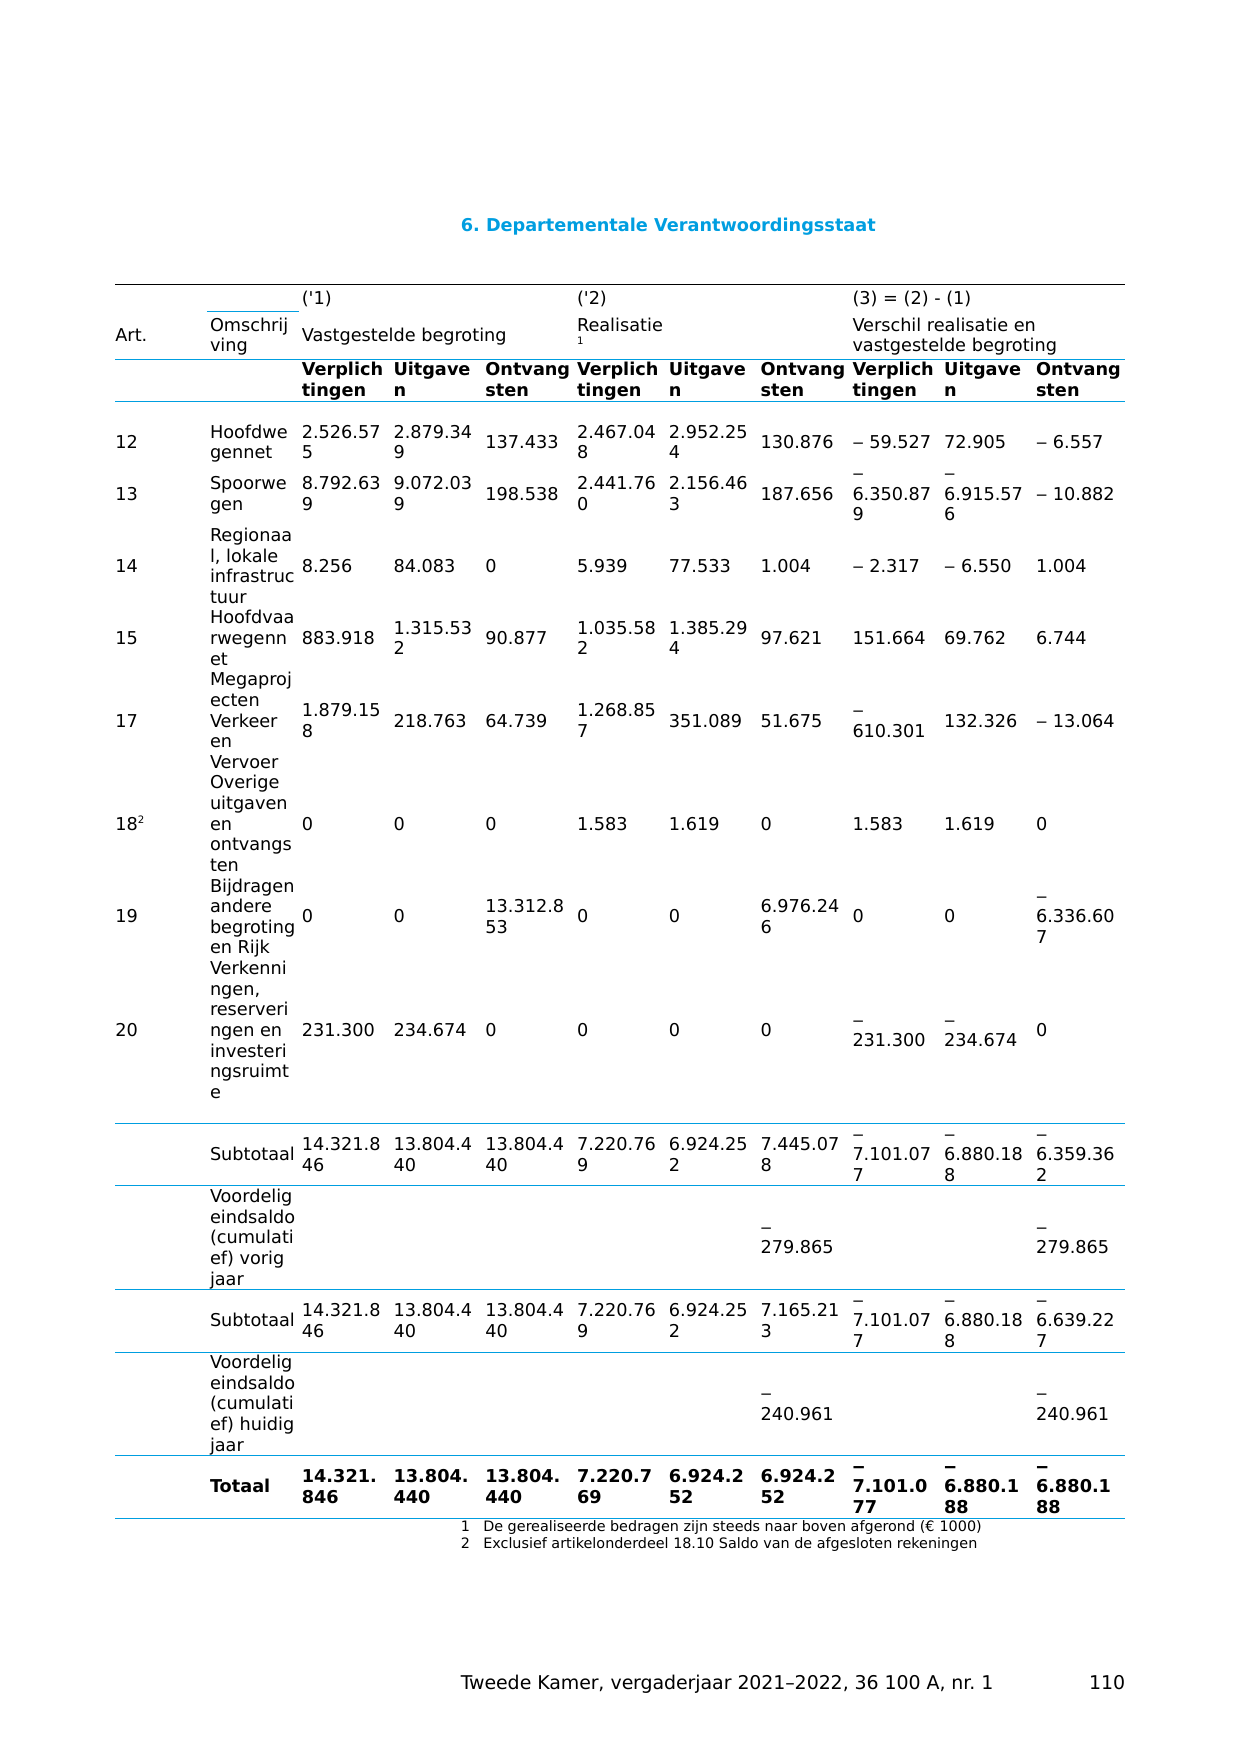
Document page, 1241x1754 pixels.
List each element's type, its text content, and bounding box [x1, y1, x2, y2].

table_cell [666, 1186, 757, 1289]
table_cell 0 [1033, 958, 1125, 1102]
table_cell ‒ 6.880.188 [941, 1290, 1033, 1351]
table_cell ‒ 6.915.576 [941, 463, 1033, 525]
table_cell [207, 360, 299, 401]
table_cell Verschil realisatie en vastgestelde begroting [849, 311, 1125, 359]
table_cell 0 [666, 958, 757, 1102]
table_cell [390, 1103, 482, 1123]
table_cell [115, 402, 207, 422]
table_cell ('1) [299, 285, 574, 311]
table_cell Voordelig eindsaldo (cumulatief) vorig jaar [207, 1186, 299, 1289]
table_cell Ontvangsten [758, 360, 849, 401]
table_cell Verkenningen, reserveringen en investeringsruimte [207, 958, 299, 1102]
table_cell 77.533 [666, 525, 757, 607]
table_cell [1033, 402, 1125, 422]
table_cell ‒ 10.882 [1033, 463, 1125, 525]
table_cell [115, 1353, 207, 1455]
list De gerealiseerde bedragen zijn steeds naar boven afgerond (€ 1000) [461, 1519, 1125, 1535]
table_cell 1.619 [666, 773, 757, 876]
table_cell ‒ 6.336.607 [1033, 876, 1125, 958]
table_cell 7.220.769 [574, 1290, 666, 1351]
table_cell 64.739 [482, 669, 574, 772]
table_cell 182 [115, 773, 207, 876]
table_cell Verplichtingen [849, 360, 941, 401]
table_cell Verplichtingen [574, 360, 666, 401]
table_cell Hoofdvaarwegennet [207, 608, 299, 669]
table_cell 13.804.440 [482, 1290, 574, 1351]
table_cell [574, 402, 666, 422]
table_cell Ontvangsten [482, 360, 574, 401]
table_cell 1.315.532 [390, 608, 482, 669]
table_cell ‒ 240.961 [758, 1353, 849, 1455]
table_cell 14.321.846 [299, 1290, 390, 1351]
table_cell 1.035.582 [574, 608, 666, 669]
table_cell [299, 402, 390, 422]
table_cell 12 [115, 422, 207, 463]
table_cell ‒ 6.880.188 [1033, 1456, 1125, 1517]
table_cell 1.619 [941, 773, 1033, 876]
table_cell [115, 1456, 207, 1517]
table_cell 0 [299, 773, 390, 876]
table_cell 8.792.639 [299, 463, 390, 525]
table_cell 6.976.246 [758, 876, 849, 958]
table_cell [574, 1186, 666, 1289]
table_cell 13 [115, 463, 207, 525]
table_cell 132.326 [941, 669, 1033, 772]
table_cell [115, 1103, 207, 1123]
table_cell [849, 1186, 941, 1289]
table_cell Hoofdwegennet [207, 422, 299, 463]
table_cell 0 [574, 876, 666, 958]
table_cell (3) = (2) - (1) [849, 285, 1125, 311]
table_cell [758, 1103, 849, 1123]
table_cell Uitgaven [666, 360, 757, 401]
table_cell Vastgestelde begroting [299, 311, 574, 359]
table_cell 7.220.769 [574, 1124, 666, 1185]
table_cell 13.804.440 [482, 1456, 574, 1517]
table_cell [666, 402, 757, 422]
table_cell 7.445.078 [758, 1124, 849, 1185]
table_cell Realisatie1 [574, 311, 666, 359]
table_cell [115, 360, 207, 401]
table_cell ‒ 6.880.188 [941, 1456, 1033, 1517]
table_cell 0 [758, 958, 849, 1102]
table_cell [207, 402, 299, 422]
table_header Tabel 52 Verantwoordingsstaat 2021 van het Infrastructuurfonds (A) (bedragen x € 1.000) [115, 259, 1125, 284]
table_cell [849, 402, 941, 422]
table_cell ‒ 240.961 [1033, 1353, 1125, 1455]
table_cell 5.939 [574, 525, 666, 607]
table_cell 1.004 [758, 525, 849, 607]
table_cell 218.763 [390, 669, 482, 772]
table_cell ‒ 231.300 [849, 958, 941, 1102]
table_cell Subtotaal [207, 1290, 299, 1351]
list Exclusief artikelonderdeel 18.10 Saldo van de afgesloten rekeningen [461, 1535, 1125, 1552]
table_cell [115, 285, 207, 311]
table_cell [390, 1186, 482, 1289]
table_cell [849, 1353, 941, 1455]
table_cell ‒ 7.101.077 [849, 1456, 941, 1517]
table_cell 14 [115, 525, 207, 607]
table_cell 351.089 [666, 669, 757, 772]
table_cell [666, 311, 757, 359]
table_cell 198.538 [482, 463, 574, 525]
table_cell 0 [482, 773, 574, 876]
table_cell 0 [390, 876, 482, 958]
table_cell Overige uitgaven en ontvangsten [207, 773, 299, 876]
table_cell ‒ 6.880.188 [941, 1124, 1033, 1185]
table_cell 19 [115, 876, 207, 958]
table_cell Uitgaven [390, 360, 482, 401]
table_cell [574, 1353, 666, 1455]
table_cell [115, 1186, 207, 1289]
table_cell 14.321.846 [299, 1124, 390, 1185]
table_cell 6.924.252 [666, 1290, 757, 1351]
table_cell ‒ 6.557 [1033, 422, 1125, 463]
table_cell [482, 1186, 574, 1289]
table_cell 13.804.440 [390, 1290, 482, 1351]
table_cell ‒ 7.101.077 [849, 1290, 941, 1351]
table_cell Spoorwegen [207, 463, 299, 525]
table_cell [207, 285, 299, 311]
table_cell ‒ 6.350.879 [849, 463, 941, 525]
table_cell [666, 1103, 757, 1123]
table_cell 13.312.853 [482, 876, 574, 958]
table_cell 1.583 [574, 773, 666, 876]
table_cell 137.433 [482, 422, 574, 463]
table_cell 151.664 [849, 608, 941, 669]
table_cell Uitgaven [941, 360, 1033, 401]
table_cell [849, 1103, 941, 1123]
table_cell 51.675 [758, 669, 849, 772]
table_cell 84.083 [390, 525, 482, 607]
table_cell 0 [666, 876, 757, 958]
table_cell Voordelig eindsaldo (cumulatief) huidig jaar [207, 1353, 299, 1455]
title 6. Departementale Verantwoordingsstaat [461, 213, 1125, 236]
table_cell Omschrijving [207, 312, 299, 359]
table_cell 13.804.440 [390, 1124, 482, 1185]
table_cell [299, 1103, 390, 1123]
table_cell 90.877 [482, 608, 574, 669]
table_cell ‒ 6.639.227 [1033, 1290, 1125, 1351]
table_cell 14.321.846 [299, 1456, 390, 1517]
table_cell 6.924.252 [666, 1456, 757, 1517]
table_cell 231.300 [299, 958, 390, 1102]
table_cell ('2) [574, 285, 849, 311]
table_cell [941, 402, 1033, 422]
table_cell 234.674 [390, 958, 482, 1102]
table_cell ‒ 2.317 [849, 525, 941, 607]
table_cell Megaprojecten Verkeer en Vervoer [207, 669, 299, 772]
table_cell 2.156.463 [666, 463, 757, 525]
table_cell 0 [482, 525, 574, 607]
table_cell Ontvangsten [1033, 360, 1125, 401]
table_cell [299, 1186, 390, 1289]
table_cell [207, 1103, 299, 1123]
table_cell 20 [115, 958, 207, 1102]
table_cell 0 [941, 876, 1033, 958]
table_cell [482, 402, 574, 422]
table_cell ‒ 13.064 [1033, 669, 1125, 772]
table_cell 7.220.769 [574, 1456, 666, 1517]
table_cell [299, 1353, 390, 1455]
table_cell 2.441.760 [574, 463, 666, 525]
table_cell 15 [115, 608, 207, 669]
table_cell 17 [115, 669, 207, 772]
table_cell 1.004 [1033, 525, 1125, 607]
table_cell 13.804.440 [390, 1456, 482, 1517]
table_cell 1.583 [849, 773, 941, 876]
table_cell 0 [849, 876, 941, 958]
table_cell [758, 402, 849, 422]
table_cell [390, 402, 482, 422]
table_cell [115, 1290, 207, 1351]
table_cell 6.924.252 [666, 1124, 757, 1185]
table_cell [941, 1186, 1033, 1289]
table_cell Bijdragen andere begrotingen Rijk [207, 876, 299, 958]
table_cell 0 [390, 773, 482, 876]
table_cell [1033, 1103, 1125, 1123]
table_cell 69.762 [941, 608, 1033, 669]
table_cell 6.744 [1033, 608, 1125, 669]
table_cell 2.467.048 [574, 422, 666, 463]
table_cell [482, 1103, 574, 1123]
table_cell 0 [299, 876, 390, 958]
table_cell ‒ 6.359.362 [1033, 1124, 1125, 1185]
table_cell 72.905 [941, 422, 1033, 463]
table_cell 8.256 [299, 525, 390, 607]
table_cell 13.804.440 [482, 1124, 574, 1185]
table_cell Totaal [207, 1456, 299, 1517]
table_cell [941, 1353, 1033, 1455]
table_cell 0 [1033, 773, 1125, 876]
table_cell Art. [115, 311, 207, 359]
table_cell [758, 311, 849, 359]
table_cell 0 [574, 958, 666, 1102]
table_cell 1.879.158 [299, 669, 390, 772]
table_cell [390, 1353, 482, 1455]
table_cell [115, 1124, 207, 1185]
table_cell 2.879.349 [390, 422, 482, 463]
table_cell 2.526.575 [299, 422, 390, 463]
table_cell Regionaal, lokale infrastructuur [207, 525, 299, 607]
table_cell ‒ 59.527 [849, 422, 941, 463]
table_cell ‒ 6.550 [941, 525, 1033, 607]
table_cell ‒ 279.865 [758, 1186, 849, 1289]
table_cell 883.918 [299, 608, 390, 669]
table_cell ‒ 610.301 [849, 669, 941, 772]
table_cell 1.385.294 [666, 608, 757, 669]
table_cell 9.072.039 [390, 463, 482, 525]
table_cell 2.952.254 [666, 422, 757, 463]
table_cell 6.924.252 [758, 1456, 849, 1517]
table_cell [574, 1103, 666, 1123]
table_cell [482, 1353, 574, 1455]
table_cell ‒ 7.101.077 [849, 1124, 941, 1185]
table_cell [941, 1103, 1033, 1123]
table_cell ‒ 279.865 [1033, 1186, 1125, 1289]
table_cell 187.656 [758, 463, 849, 525]
table_cell Verplichtingen [299, 360, 390, 401]
table_cell 0 [482, 958, 574, 1102]
table_cell [666, 1353, 757, 1455]
table_cell 97.621 [758, 608, 849, 669]
table_cell 7.165.213 [758, 1290, 849, 1351]
table_cell ‒ 234.674 [941, 958, 1033, 1102]
table_cell Subtotaal [207, 1124, 299, 1185]
table_cell 130.876 [758, 422, 849, 463]
table_cell 0 [758, 773, 849, 876]
table_cell 1.268.857 [574, 669, 666, 772]
